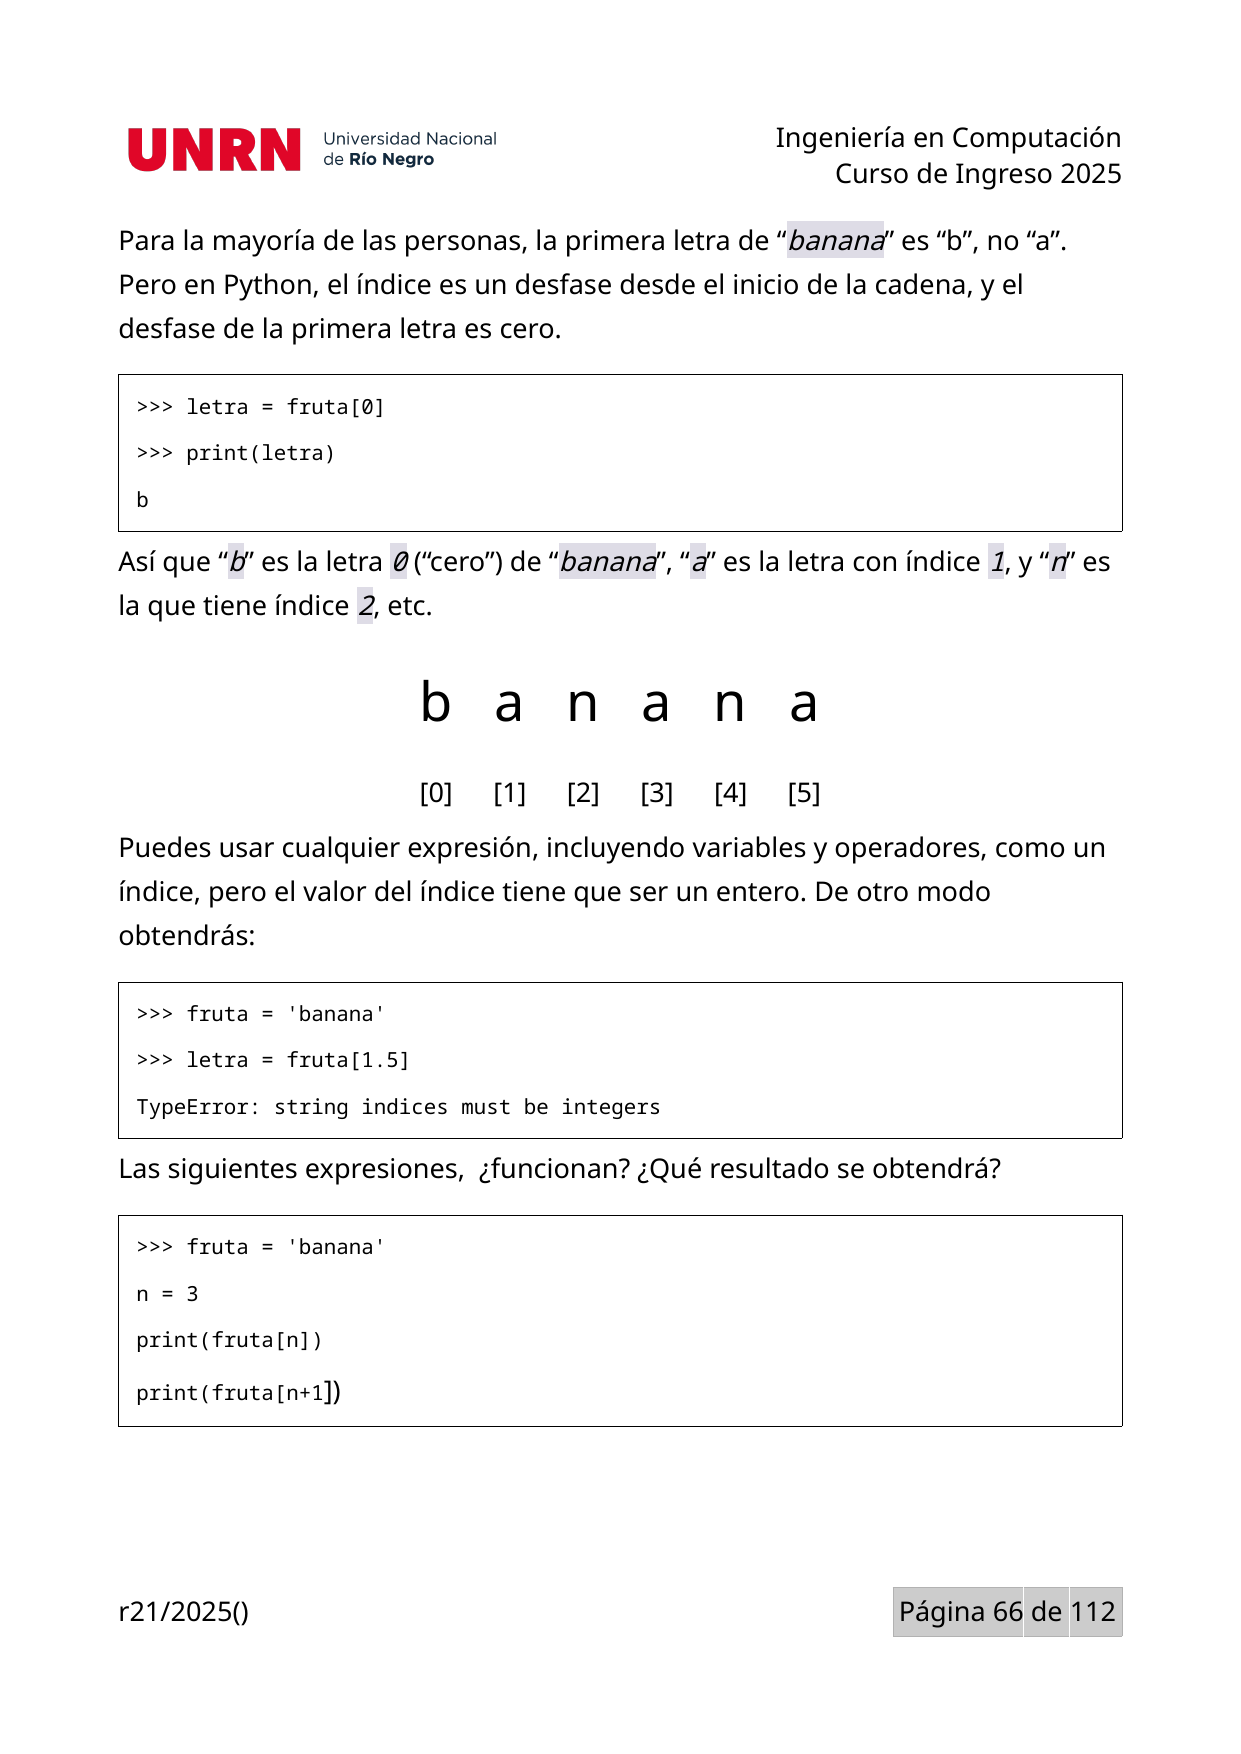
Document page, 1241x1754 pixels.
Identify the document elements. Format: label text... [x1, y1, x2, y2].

table_header n [546, 663, 620, 737]
text >>> letra = fruta[0] [119, 375, 1122, 421]
table_header a [620, 663, 694, 737]
text b [119, 467, 1122, 531]
picture [118, 118, 505, 180]
table_cell [694, 737, 767, 774]
text Para la mayoría de las personas, la primera letra de “banana” es “b”, no “a”. Pero en Python, el índice es un desfase desde el inicio de la cadena, y el desfase de la primera letra es cero. [118, 221, 1122, 347]
text >>> fruta = 'banana' [119, 983, 1122, 1028]
text Las siguientes expresiones, ¿funcionan? ¿Qué resultado se obtendrá? [118, 1150, 1122, 1187]
text Así que “b” es la letra 0 (“cero”) de “banana”, “a” es la letra con índice 1, y “n” es la que tiene índice 2, etc. [118, 543, 1122, 624]
text n = 3 [119, 1261, 1122, 1307]
text TypeError: string indices must be integers [119, 1074, 1122, 1138]
table_cell [767, 737, 841, 774]
text Puedes usar cualquier expresión, incluyendo variables y operadores, como un índice, pero el valor del índice tiene que ser un entero. De otro modo obtendrás: [118, 828, 1122, 954]
table_cell [620, 737, 694, 774]
text print(fruta[n+1]) [119, 1353, 1122, 1426]
text >>> fruta = 'banana' [119, 1216, 1122, 1261]
table_cell [4] [694, 774, 767, 811]
table_cell [3] [620, 774, 694, 811]
text >>> letra = fruta[1.5] [119, 1028, 1122, 1074]
text >>> print(letra) [119, 421, 1122, 467]
text print(fruta[n]) [119, 1307, 1122, 1353]
table_header b [399, 663, 473, 737]
table_cell [2] [546, 774, 620, 811]
table_cell [399, 737, 473, 774]
table_cell [0] [399, 774, 473, 811]
table_header a [767, 663, 841, 737]
table_cell [5] [767, 774, 841, 811]
table_cell [546, 737, 620, 774]
table_cell [473, 737, 546, 774]
table_header a [473, 663, 546, 737]
table_header n [694, 663, 767, 737]
table_cell [1] [473, 774, 546, 811]
